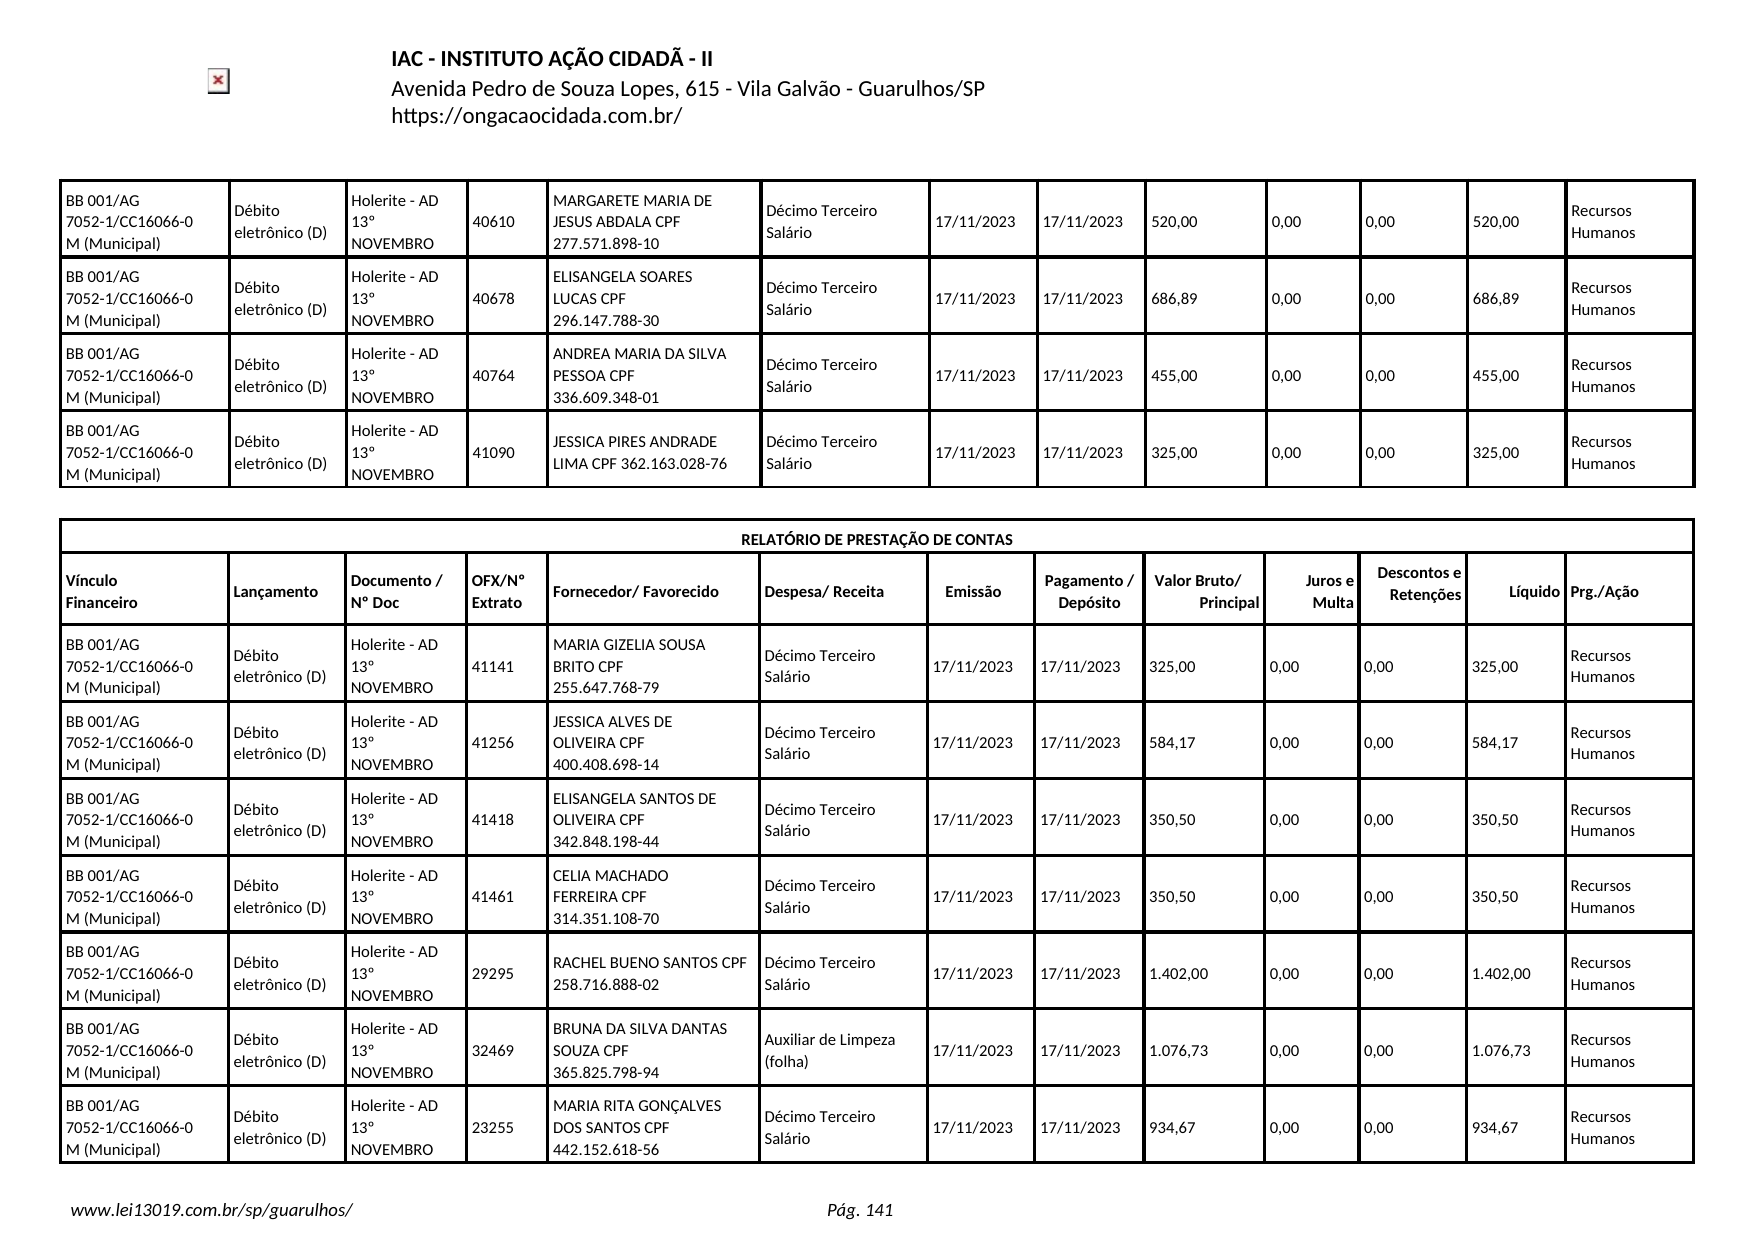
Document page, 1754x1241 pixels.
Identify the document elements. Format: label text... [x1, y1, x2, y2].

table_cell BRUNA DA SILVA DANTAS SOUZA CPF 365.825.798-94 [549, 1010, 758, 1084]
table_cell ANDREA MARIA DA SILVA PESSOA CPF 336.609.348-01 [549, 335, 759, 409]
table_cell 40610 [469, 182, 546, 255]
table_cell 41461 [468, 857, 546, 930]
table_cell 0,00 [1361, 857, 1465, 930]
table_cell 17/11/2023 [1039, 335, 1144, 409]
table_cell Débito eletrônico (D) [231, 182, 345, 255]
table_cell Recursos Humanos [1567, 934, 1692, 1007]
table_cell Débito eletrônico (D) [230, 934, 344, 1007]
table_cell Holerite - AD 13º NOVEMBRO [347, 626, 465, 700]
table_cell 0,00 [1361, 1010, 1465, 1084]
table_cell 17/11/2023 [929, 703, 1033, 777]
table_cell Débito eletrônico (D) [231, 412, 345, 486]
table_cell Emissão [929, 554, 1033, 623]
table_cell OFX/Nº Extrato [468, 554, 546, 623]
table_cell Holerite - AD 13º NOVEMBRO [348, 182, 466, 255]
table_cell 455,00 [1469, 335, 1564, 409]
table_cell 0,00 [1266, 703, 1357, 777]
table_cell 455,00 [1147, 335, 1265, 409]
table_cell 17/11/2023 [1036, 1010, 1142, 1084]
table_cell 17/11/2023 [1036, 934, 1142, 1007]
table_cell Holerite - AD 13º NOVEMBRO [348, 259, 466, 332]
table_cell Débito eletrônico (D) [230, 780, 344, 853]
table_cell 1.076,73 [1146, 1010, 1263, 1084]
table_cell 1.402,00 [1146, 934, 1263, 1007]
table_cell BB 001/AG 7052-1/CC16066-0 M (Municipal) [62, 780, 227, 853]
table_cell Débito eletrônico (D) [230, 857, 344, 930]
table_cell 0,00 [1266, 857, 1357, 930]
table_cell Décimo Terceiro Salário [761, 626, 926, 700]
table_cell 686,89 [1469, 259, 1564, 332]
table_cell Holerite - AD 13º NOVEMBRO [347, 1010, 465, 1084]
table_cell BB 001/AG 7052-1/CC16066-0 M (Municipal) [62, 335, 228, 409]
table_cell Débito eletrônico (D) [230, 626, 344, 700]
table_cell Recursos Humanos [1567, 703, 1692, 777]
table_cell Líquido [1468, 554, 1564, 623]
table_cell 350,50 [1468, 780, 1564, 853]
table_cell 0,00 [1266, 626, 1357, 700]
table_cell Prg./Ação [1567, 554, 1692, 623]
table_cell Débito eletrônico (D) [230, 1087, 344, 1161]
table_cell 29295 [468, 934, 546, 1007]
table_cell BB 001/AG 7052-1/CC16066-0 M (Municipal) [62, 857, 227, 930]
table_cell 17/11/2023 [1036, 626, 1142, 700]
table_cell 17/11/2023 [931, 335, 1036, 409]
table_cell Décimo Terceiro Salário [763, 412, 928, 486]
table_cell 40678 [469, 259, 546, 332]
table_cell 0,00 [1362, 259, 1466, 332]
table_cell 17/11/2023 [1036, 703, 1142, 777]
table_cell 584,17 [1146, 703, 1263, 777]
table_cell 0,00 [1361, 1087, 1465, 1161]
table_cell 325,00 [1469, 412, 1564, 486]
table_cell 0,00 [1266, 780, 1357, 853]
table_cell Recursos Humanos [1567, 1010, 1692, 1084]
table_cell JESSICA PIRES ANDRADE LIMA CPF 362.163.028-76 [549, 412, 759, 486]
table_cell 686,89 [1147, 259, 1265, 332]
table_cell 17/11/2023 [931, 182, 1036, 255]
table_cell 41090 [469, 412, 546, 486]
table_cell Holerite - AD 13º NOVEMBRO [348, 335, 466, 409]
table_cell Documento / Nº Doc [347, 554, 465, 623]
table_cell 1.402,00 [1468, 934, 1564, 1007]
table_cell BB 001/AG 7052-1/CC16066-0 M (Municipal) [62, 259, 228, 332]
table_cell Débito eletrônico (D) [230, 703, 344, 777]
table_cell Décimo Terceiro Salário [763, 259, 928, 332]
table_cell BB 001/AG 7052-1/CC16066-0 M (Municipal) [62, 412, 228, 486]
table_cell 520,00 [1469, 182, 1564, 255]
table_cell Valor Bruto/ Principal [1146, 554, 1263, 623]
table_cell 17/11/2023 [929, 857, 1033, 930]
table_cell Holerite - AD 13º NOVEMBRO [347, 703, 465, 777]
table_cell Débito eletrônico (D) [231, 335, 345, 409]
table_cell 0,00 [1362, 335, 1466, 409]
table_cell Holerite - AD 13º NOVEMBRO [347, 1087, 465, 1161]
table_cell RACHEL BUENO SANTOS CPF 258.716.888-02 [549, 934, 758, 1007]
table_cell 934,67 [1468, 1087, 1564, 1161]
table_cell Décimo Terceiro Salário [761, 934, 926, 1007]
table_cell 584,17 [1468, 703, 1564, 777]
picture [207, 68, 230, 94]
table_cell 325,00 [1147, 412, 1265, 486]
table_cell Juros e Multa [1266, 554, 1357, 623]
table_cell Recursos Humanos [1568, 412, 1692, 486]
table_cell BB 001/AG 7052-1/CC16066-0 M (Municipal) [62, 626, 227, 700]
table_cell Débito eletrônico (D) [231, 259, 345, 332]
table_cell Décimo Terceiro Salário [761, 857, 926, 930]
table_cell 17/11/2023 [1039, 412, 1144, 486]
table_cell 17/11/2023 [929, 780, 1033, 853]
table_cell Pagamento / Depósito [1036, 554, 1142, 623]
table_cell 350,50 [1468, 857, 1564, 930]
table_cell BB 001/AG 7052-1/CC16066-0 M (Municipal) [62, 1010, 227, 1084]
table_cell 17/11/2023 [1039, 259, 1144, 332]
table_cell 17/11/2023 [1036, 857, 1142, 930]
table_cell BB 001/AG 7052-1/CC16066-0 M (Municipal) [62, 703, 227, 777]
table_cell ELISANGELA SANTOS DE OLIVEIRA CPF 342.848.198-44 [549, 780, 758, 853]
table_cell Fornecedor/ Favorecido [549, 554, 758, 623]
table_cell Recursos Humanos [1567, 626, 1692, 700]
table_cell 41256 [468, 703, 546, 777]
table_cell Holerite - AD 13º NOVEMBRO [347, 780, 465, 853]
table_cell 0,00 [1361, 934, 1465, 1007]
table_cell Despesa/ Receita [761, 554, 926, 623]
table_cell Décimo Terceiro Salário [761, 703, 926, 777]
table_cell MARGARETE MARIA DE JESUS ABDALA CPF 277.571.898-10 [549, 182, 759, 255]
table_cell 0,00 [1268, 335, 1359, 409]
table_cell 17/11/2023 [929, 1087, 1033, 1161]
table_cell Décimo Terceiro Salário [763, 182, 928, 255]
table_cell Décimo Terceiro Salário [761, 1087, 926, 1161]
table_cell 23255 [468, 1087, 546, 1161]
table_cell CELIA MACHADO FERREIRA CPF 314.351.108-70 [549, 857, 758, 930]
table_cell 17/11/2023 [1039, 182, 1144, 255]
table_cell 17/11/2023 [931, 412, 1036, 486]
table_cell 350,50 [1146, 857, 1263, 930]
table_cell 0,00 [1268, 259, 1359, 332]
table_cell Vínculo Financeiro [62, 554, 227, 623]
table_cell 934,67 [1146, 1087, 1263, 1161]
table_cell 41141 [468, 626, 546, 700]
table_cell Recursos Humanos [1567, 1087, 1692, 1161]
table_cell Décimo Terceiro Salário [761, 780, 926, 853]
table_cell Recursos Humanos [1567, 780, 1692, 853]
table_cell Décimo Terceiro Salário [763, 335, 928, 409]
table_cell 32469 [468, 1010, 546, 1084]
table_cell 325,00 [1468, 626, 1564, 700]
table_cell Descontos e Retenções [1361, 554, 1465, 623]
table_cell Holerite - AD 13º NOVEMBRO [347, 934, 465, 1007]
table_cell Débito eletrônico (D) [230, 1010, 344, 1084]
table_cell 17/11/2023 [1036, 780, 1142, 853]
table_cell 0,00 [1362, 182, 1466, 255]
table_cell 0,00 [1361, 780, 1465, 853]
table_cell 17/11/2023 [929, 626, 1033, 700]
table_cell ELISANGELA SOARES LUCAS CPF 296.147.788-30 [549, 259, 759, 332]
table_cell 0,00 [1268, 412, 1359, 486]
table_cell Lançamento [230, 554, 344, 623]
table_cell 17/11/2023 [929, 1010, 1033, 1084]
table_cell Holerite - AD 13º NOVEMBRO [347, 857, 465, 930]
table_cell 0,00 [1361, 703, 1465, 777]
table_cell Recursos Humanos [1567, 857, 1692, 930]
table_cell 17/11/2023 [1036, 1087, 1142, 1161]
table_cell 520,00 [1147, 182, 1265, 255]
table_cell Auxiliar de Limpeza (folha) [761, 1010, 926, 1084]
table_cell 41418 [468, 780, 546, 853]
table_cell Recursos Humanos [1568, 259, 1692, 332]
table_cell 40764 [469, 335, 546, 409]
table_cell 0,00 [1268, 182, 1359, 255]
table_cell 1.076,73 [1468, 1010, 1564, 1084]
table_cell Holerite - AD 13º NOVEMBRO [348, 412, 466, 486]
table_cell 325,00 [1146, 626, 1263, 700]
table_cell BB 001/AG 7052-1/CC16066-0 M (Municipal) [62, 182, 228, 255]
table_cell 17/11/2023 [929, 934, 1033, 1007]
table_cell 350,50 [1146, 780, 1263, 853]
table_cell BB 001/AG 7052-1/CC16066-0 M (Municipal) [62, 934, 227, 1007]
table_cell JESSICA ALVES DE OLIVEIRA CPF 400.408.698-14 [549, 703, 758, 777]
table_cell 0,00 [1266, 1010, 1357, 1084]
table_cell 0,00 [1266, 934, 1357, 1007]
table_cell 17/11/2023 [931, 259, 1036, 332]
table_cell MARIA RITA GONÇALVES DOS SANTOS CPF 442.152.618-56 [549, 1087, 758, 1161]
table_cell 0,00 [1266, 1087, 1357, 1161]
table_header RELATÓRIO DE PRESTAÇÃO DE CONTAS [62, 521, 1692, 551]
table_cell BB 001/AG 7052-1/CC16066-0 M (Municipal) [62, 1087, 227, 1161]
table_cell 0,00 [1361, 626, 1465, 700]
table_cell Recursos Humanos [1568, 182, 1692, 255]
table_cell 0,00 [1362, 412, 1466, 486]
table_cell MARIA GIZELIA SOUSA BRITO CPF 255.647.768-79 [549, 626, 758, 700]
table_cell Recursos Humanos [1568, 335, 1692, 409]
